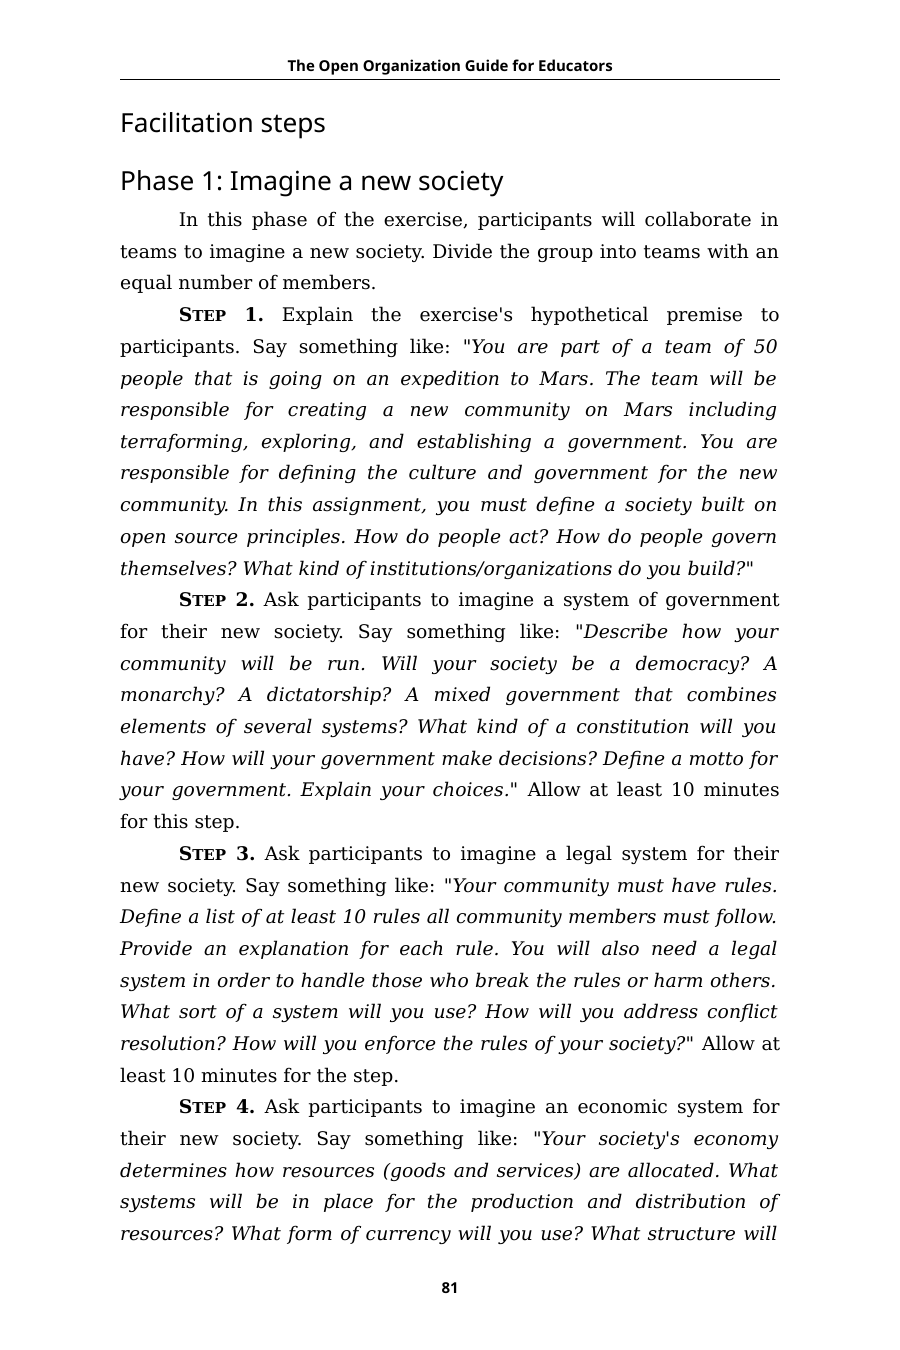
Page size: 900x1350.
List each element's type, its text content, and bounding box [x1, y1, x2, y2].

text Step 4. Ask participants to imagine an economic system for their new society. Say something like: "Your society's economy determines how resources (goods and services) are allocated. What systems will be in place for the production and distribution of resources? What form of currency will you use? What structure will [120, 1096, 780, 1245]
subtitle Facilitation steps [120, 109, 780, 139]
text Step 2. Ask participants to imagine a system of government for their new society. Say something like: "Describe how your community will be run. Will your society be a democracy? A monarchy? A dictatorship? A mixed government that combines elements of several systems? What kind of a constitution will you have? How will your government make decisions? Define a motto for your government. Explain your choices." Allow at least 10 minutes for this step. [120, 589, 780, 833]
text Step 3. Ask participants to imagine a legal system for their new society. Say something like: "Your community must have rules. Define a list of at least 10 rules all community members must follow. Provide an explanation for each rule. You will also need a legal system in order to handle those who break the rules or harm others. What sort of a system will you use? How will you address conflict resolution? How will you enforce the rules of your society?" Allow at least 10 minutes for the step. [120, 843, 780, 1086]
text In this phase of the exercise, participants will collaborate in teams to imagine a new society. Divide the group into teams with an equal number of members. [120, 209, 780, 294]
text Step 1. Explain the exercise's hypothetical premise to participants. Say something like: "You are part of a team of 50 people that is going on an expedition to Mars. The team will be responsible for creating a new community on Mars including terraforming, exploring, and establishing a government. You are responsible for defining the culture and government for the new community. In this assignment, you must define a society built on open source principles. How do people act? How do people govern themselves? What kind of institutions/organizations do you build?" [120, 304, 780, 579]
subtitle Phase 1: Imagine a new society [120, 166, 780, 196]
